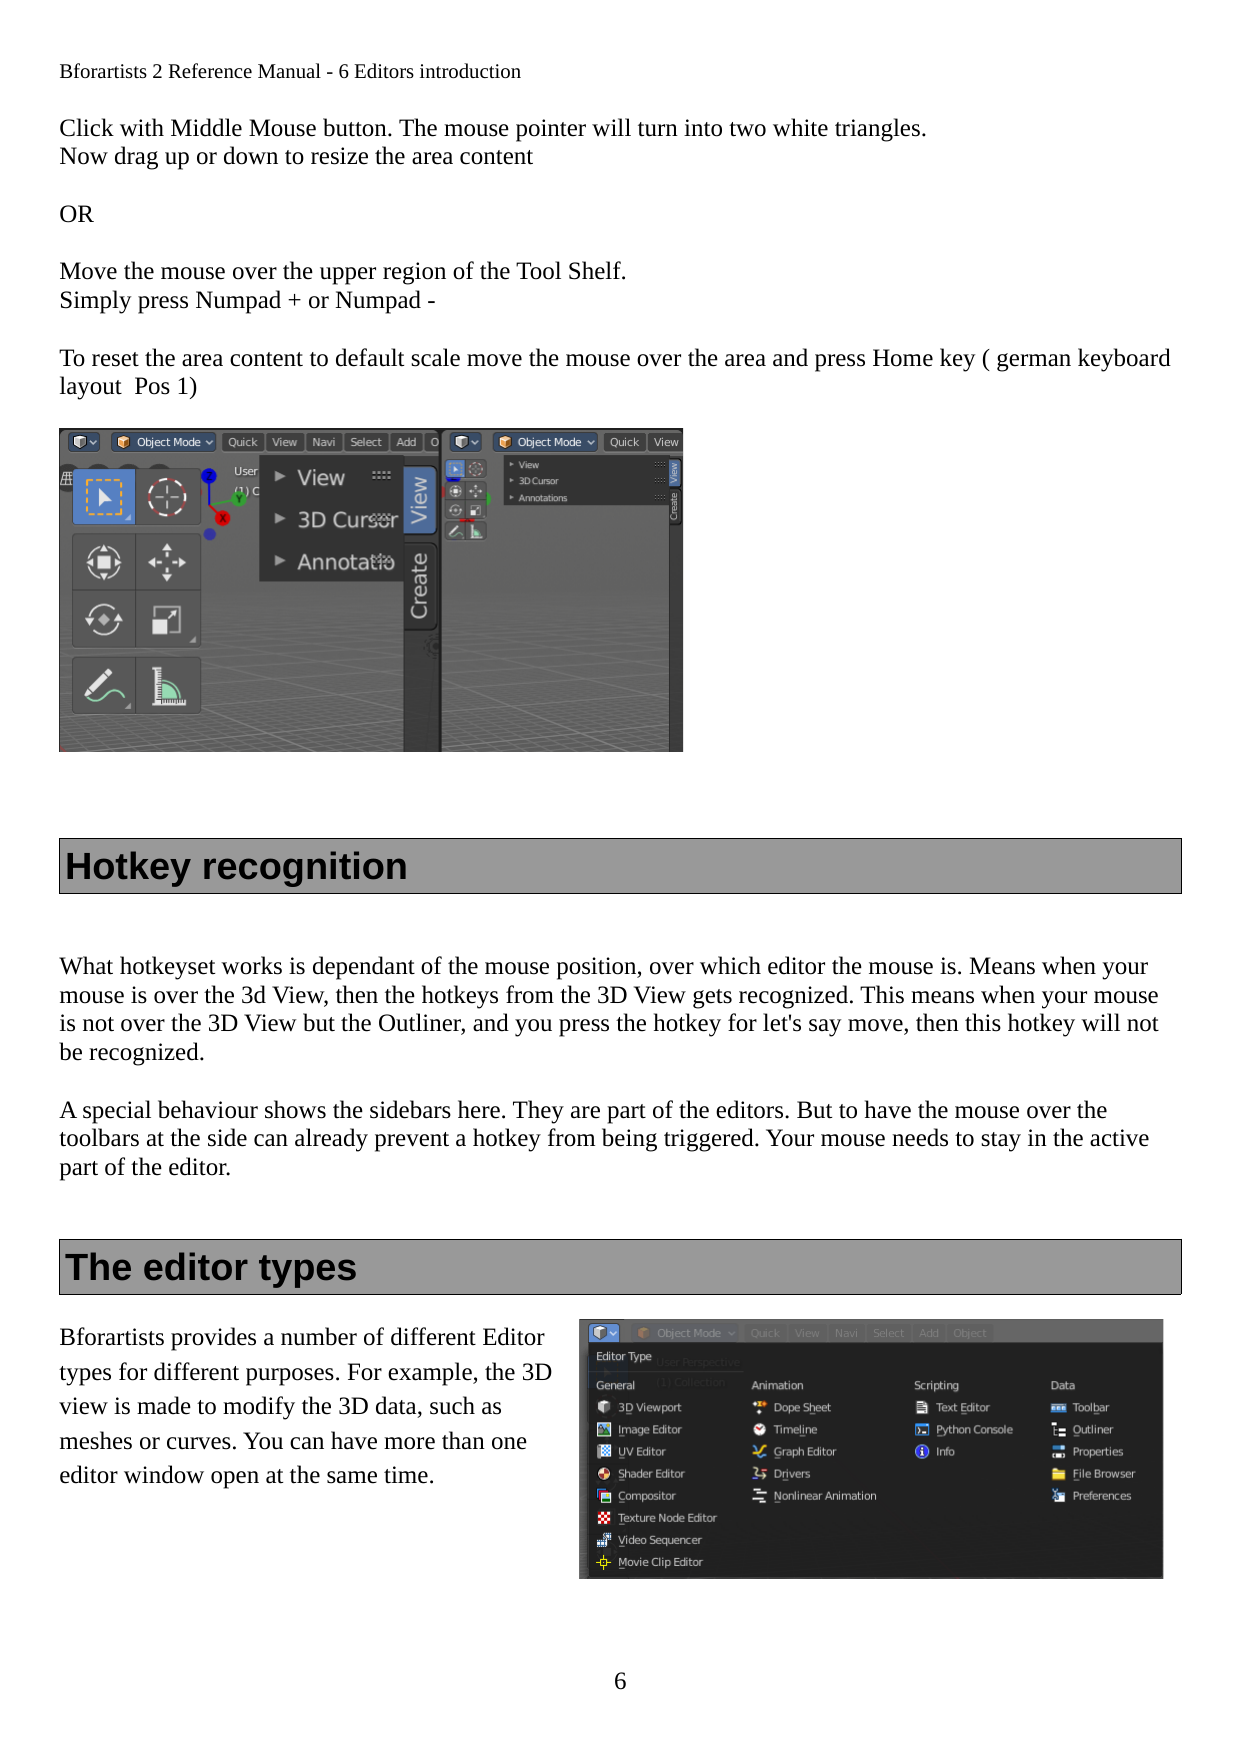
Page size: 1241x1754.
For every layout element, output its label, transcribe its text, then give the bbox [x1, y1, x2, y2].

text To reset the area content to default scale move the mouse over the area and press Home key ( german keyboard layout Pos 1) [59, 314, 1181, 400]
picture [579, 1319, 1164, 1579]
text OR [59, 199, 1181, 228]
text Move the mouse over the upper region of the Tool Shelf. Simply press Numpad + or Numpad - [59, 256, 1181, 314]
picture [59, 428, 684, 752]
table_header Hotkey recognition [60, 839, 1181, 893]
text Now drag up or down to resize the area content [59, 141, 1181, 170]
text Bforartists provides a number of different Editor types for different purposes. For example, the 3D view is made to modify the 3D data, such as meshes or curves. You can have more than one editor window open at the same time. [59, 1322, 579, 1489]
text Click with Middle Mouse button. The mouse pointer will turn into two white triangles. [59, 113, 1181, 141]
text What hotkeyset works is dependant of the mouse position, over which editor the mouse is. Means when your mouse is over the 3d View, then the hotkeys from the 3D View gets recognized. This means when your mouse is not over the 3D View but the Outliner, and you press the hotkey for let's say move, then this hotkey will not be recognized. [59, 951, 1181, 1066]
text A special behaviour shows the sidebars here. They are part of the editors. But to have the mouse over the toolbars at the side can already prevent a hotkey from being triggered. Your mouse needs to stay in the active part of the editor. [59, 1095, 1181, 1181]
table_header The editor types [60, 1240, 1181, 1294]
